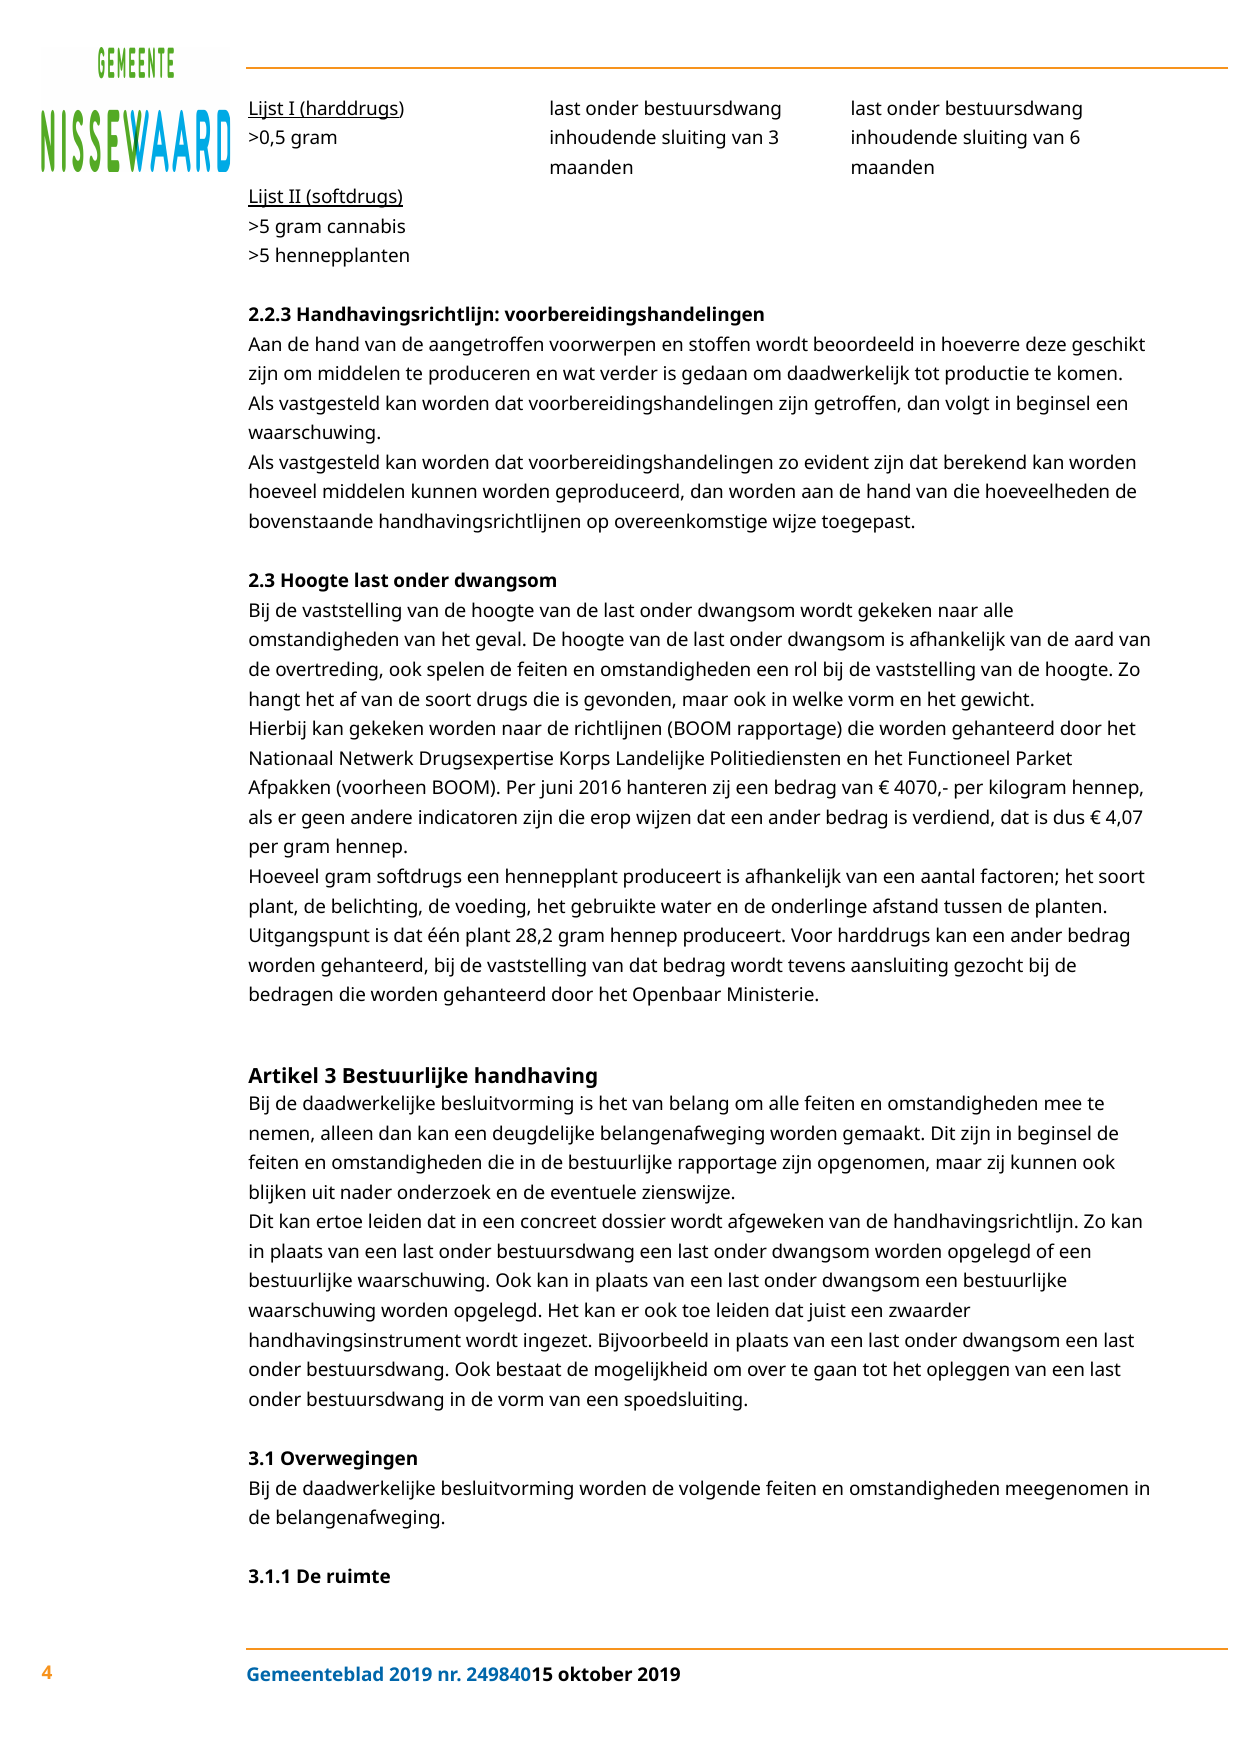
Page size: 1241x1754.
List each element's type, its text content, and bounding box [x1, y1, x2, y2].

text 3.1.1 De ruimte [248, 1563, 1152, 1589]
text Als vastgesteld kan worden dat voorbereidingshandelingen zijn getroffen, dan volgt in beginsel een waarschuwing. [248, 390, 1152, 445]
text 3.1 Overwegingen [248, 1445, 1152, 1471]
text Bij de daadwerkelijke besluitvorming is het van belang om alle feiten en omstandigheden mee te nemen, alleen dan kan een deugdelijke belangenafweging worden gemaakt. Dit zijn in beginsel de feiten en omstandigheden die in de bestuurlijke rapportage zijn opgenomen, maar zij kunnen ook blijken uit nader onderzoek en de eventuele zienswijze. [248, 1090, 1152, 1204]
picture [154, 157, 165, 172]
text Als vastgesteld kan worden dat voorbereidingshandelingen zo evident zijn dat berekend kan worden hoeveel middelen kunnen worden geproduceerd, dan worden aan de hand van die hoeveelheden de bovenstaande handhavingsrichtlijnen op overeenkomstige wijze toegepast. [248, 449, 1152, 534]
picture [222, 122, 227, 160]
picture [176, 157, 187, 172]
text 2.2.3 Handhavingsrichtlijn: voorbereidingshandelingen [248, 301, 1152, 327]
text Aan de hand van de aangetroffen voorwerpen en stoffen wordt beoordeeld in hoeverre deze geschikt zijn om middelen te produceren en wat verder is gedaan om daadwerkelijk tot productie te komen. [248, 331, 1152, 386]
text Hierbij kan gekeken worden naar de richtlijnen (BOOM rapportage) die worden gehanteerd door het Nationaal Netwerk Drugsexpertise Korps Landelijke Politiediensten en het Functioneel Parket Afpakken (voorheen BOOM). Per juni 2016 hanteren zij een bedrag van € 4070,- per kilogram hennep, als er geen andere indicatoren zijn die erop wijzen dat een ander bedrag is verdiend, dat is dus € 4,07 per gram hennep. [248, 715, 1152, 859]
table_cell Lijst I (harddrugs) >0,5 gram Lijst II (softdrugs) >5 gram cannabis >5 hennepplanten [248, 95, 549, 268]
picture [201, 122, 206, 138]
text 2.3 Hoogte last onder dwangsom [248, 567, 1152, 593]
table_cell last onder bestuursdwang inhoudende sluiting van 6 maanden [850, 95, 1152, 268]
text Bij de daadwerkelijke besluitvorming worden de volgende feiten en omstandigheden meegenomen in de belangenafweging. [248, 1475, 1152, 1530]
text Bij de vaststelling van de hoogte van de last onder dwangsom wordt gekeken naar alle omstandigheden van het geval. De hoogte van de last onder dwangsom is afhankelijk van de aard van de overtreding, ook spelen de feiten en omstandigheden een rol bij de vaststelling van de hoogte. Zo hangt het af van de soort drugs die is gevonden, maar ook in welke vorm en het gewicht. [248, 597, 1152, 712]
table_cell last onder bestuursdwang inhoudende sluiting van 3 maanden [549, 95, 850, 268]
picture [200, 151, 206, 172]
picture [41, 47, 231, 172]
text Artikel 3 Bestuurlijke handhaving [248, 1062, 1152, 1090]
text Hoeveel gram softdrugs een hennepplant produceert is afhankelijk van een aantal factoren; het soort plant, de belichting, de voeding, het gebruikte water en de onderlinge afstand tussen de planten. Uitgangspunt is dat één plant 28,2 gram hennep produceert. Voor harddrugs kan een ander bedrag worden gehanteerd, bij de vaststelling van dat bedrag wordt tevens aansluiting gezocht bij de bedragen die worden gehanteerd door het Openbaar Ministerie. [248, 863, 1152, 1007]
text Dit kan ertoe leiden dat in een concreet dossier wordt afgeweken van de handhavingsrichtlijn. Zo kan in plaats van een last onder bestuursdwang een last onder dwangsom worden opgelegd of een bestuurlijke waarschuwing. Ook kan in plaats van een last onder dwangsom een bestuurlijke waarschuwing worden opgelegd. Het kan er ook toe leiden dat juist een zwaarder handhavingsinstrument wordt ingezet. Bijvoorbeeld in plaats van een last onder dwangsom een last onder bestuursdwang. Ook bestaat de mogelijkheid om over te gaan tot het opleggen van een last onder bestuursdwang in de vorm van een spoedsluiting. [248, 1208, 1152, 1412]
